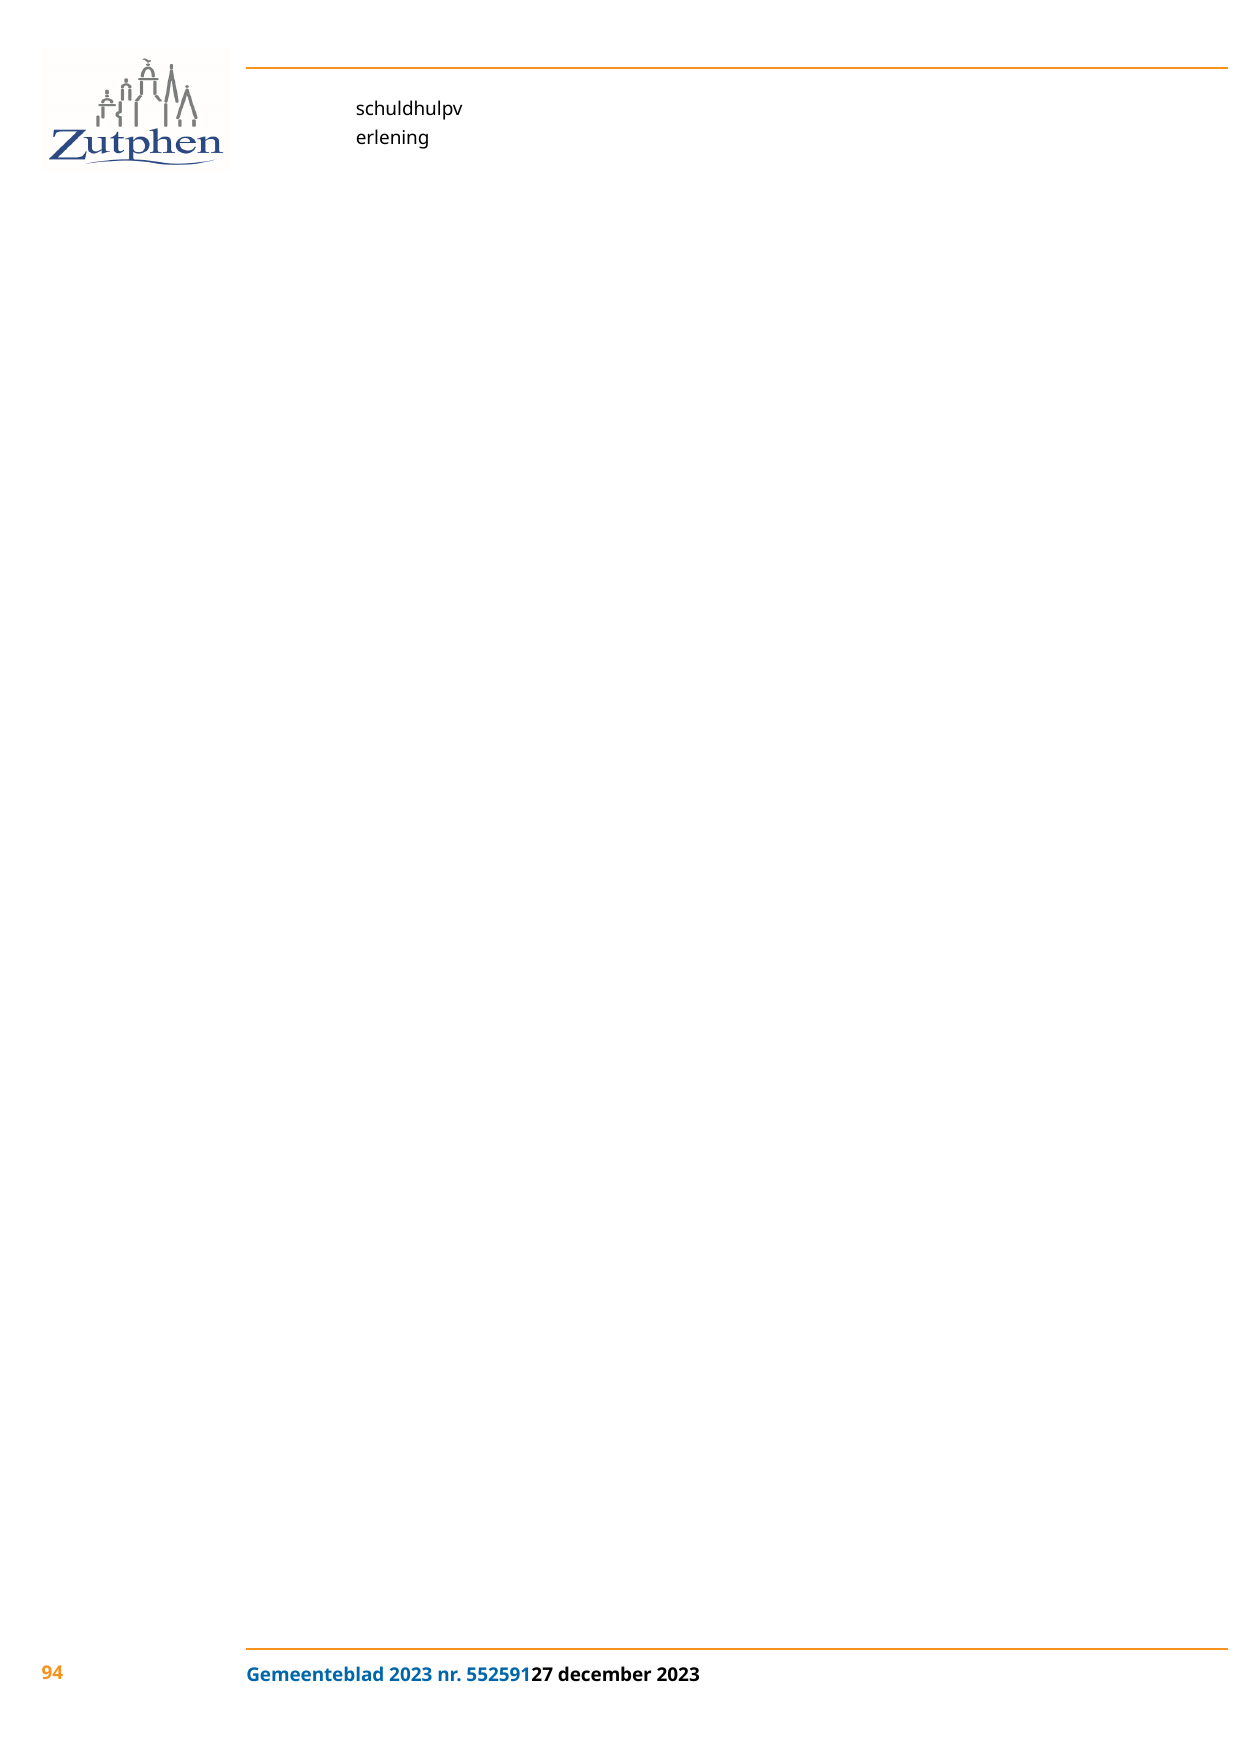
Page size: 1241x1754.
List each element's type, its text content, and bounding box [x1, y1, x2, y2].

table_cell [1011, 95, 1152, 150]
table_cell schuldhulpverlening [356, 95, 473, 150]
table_cell [473, 95, 580, 150]
table_cell [688, 150, 796, 176]
table_cell [580, 150, 688, 176]
table_cell [248, 150, 356, 176]
table_cell [688, 95, 796, 150]
table_cell [356, 150, 473, 176]
table_cell [796, 95, 903, 150]
table_cell [904, 95, 1011, 150]
table_cell [796, 150, 903, 176]
picture [41, 47, 231, 172]
table_cell [248, 95, 356, 150]
table_cell [1011, 150, 1152, 176]
table_cell [580, 95, 688, 150]
table_cell [473, 150, 580, 176]
table_cell [904, 150, 1011, 176]
